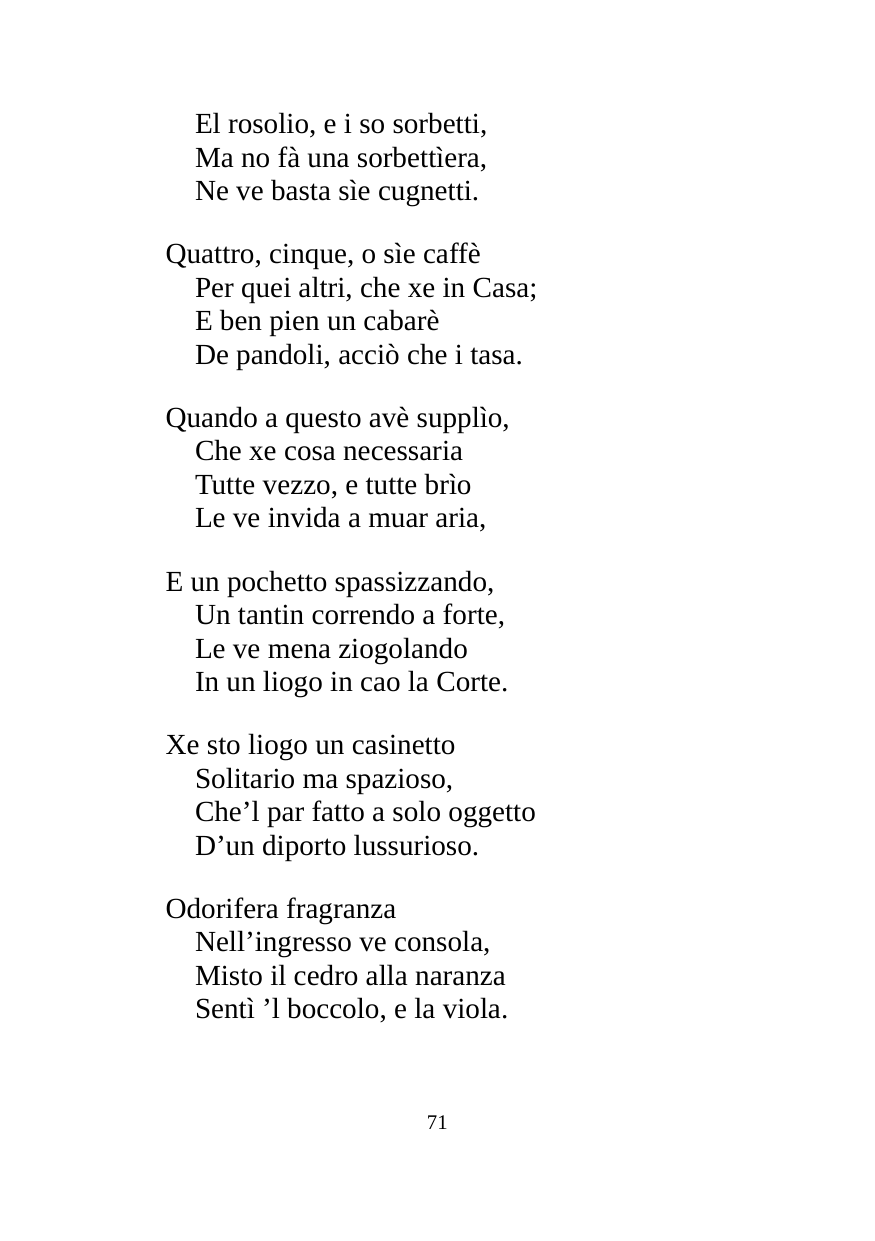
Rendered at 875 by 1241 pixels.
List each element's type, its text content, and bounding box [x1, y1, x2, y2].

text Quattro, cinque, o sìe caffè Per quei altri, che xe in Casa; E ben pien un cabarè De pandoli, acciò che i tasa. [165, 236, 768, 371]
text Quando a questo avè supplìo, Che xe cosa necessaria Tutte vezzo, e tutte brìo Le ve invida a muar aria, [165, 400, 768, 534]
text Odorifera fragranza Nell’ingresso ve consola, Misto il cedro alla naranza Sentì ’l boccolo, e la viola. [165, 891, 768, 1025]
text E un pochetto spassizzando, Un tantin correndo a forte, Le ve mena ziogolando In un liogo in cao la Corte. [165, 564, 768, 698]
text Xe sto liogo un casinetto Solitario ma spazioso, Che’l par fatto a solo oggetto D’un diporto lussurioso. [165, 727, 768, 861]
text El rosolio, e i so sorbetti, Ma no fà una sorbettìera, Ne ve basta sìe cugnetti. [165, 106, 768, 207]
